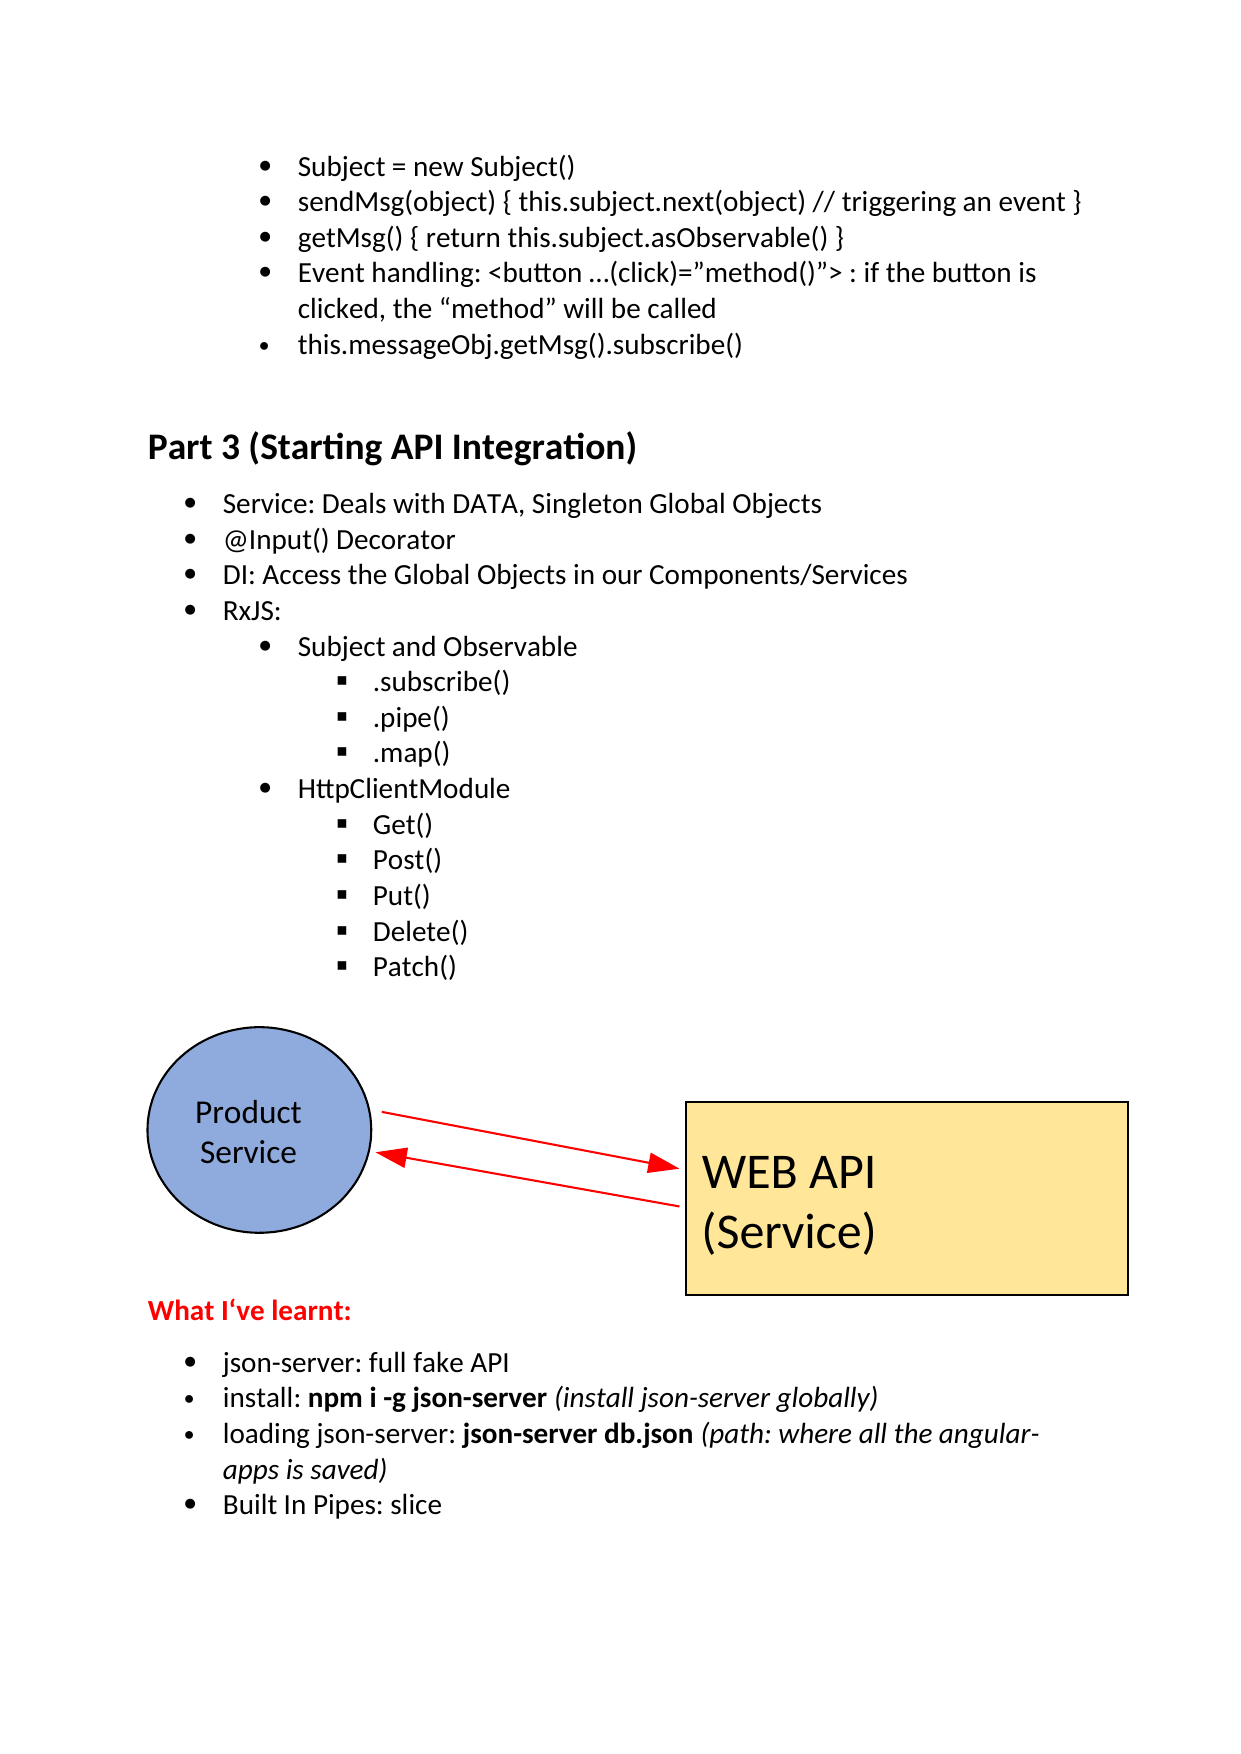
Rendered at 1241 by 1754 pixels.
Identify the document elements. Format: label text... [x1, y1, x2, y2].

list json-server: full fake API [185, 1344, 1093, 1379]
list @Input() Decorator [185, 521, 1093, 556]
list Post() [335, 841, 1093, 877]
list DI: Access the Global Objects in our Components/Services [185, 556, 1093, 592]
list install: npm i -g json-server (install json-server globally) [185, 1379, 1093, 1415]
list Built In Pipes: slice [185, 1486, 1093, 1522]
list this.messageObj.getMsg().subscribe() [260, 326, 1093, 361]
list Get() [335, 806, 1093, 841]
list Service: Deals with DATA, Singleton Global Objects [185, 485, 1093, 521]
list Put() [335, 877, 1093, 913]
list .pipe() [335, 699, 1093, 734]
list Event handling: <button …(click)=”method()”> : if the button is clicked, the “method” will be called [260, 254, 1093, 326]
list getMsg() { return this.subject.asObservable() } [260, 219, 1093, 254]
list .map() [335, 734, 1093, 770]
list Delete() [335, 913, 1093, 948]
list sendMsg(object) { this.subject.next(object) // triggering an event } [260, 183, 1093, 219]
list Subject = new Subject() [260, 148, 1093, 183]
list Subject and Observable [260, 628, 1093, 663]
list .subscribe() [335, 663, 1093, 699]
list loading json-server: json-server db.json (path: where all the angular-apps is saved) [185, 1415, 1093, 1486]
text What I‘ve learnt: [148, 1292, 1093, 1327]
text Part 3 (Starting API Integration) [148, 423, 1093, 468]
list HttpClientModule [260, 770, 1093, 806]
list Patch() [335, 948, 1093, 984]
list RxJS: [185, 592, 1093, 628]
